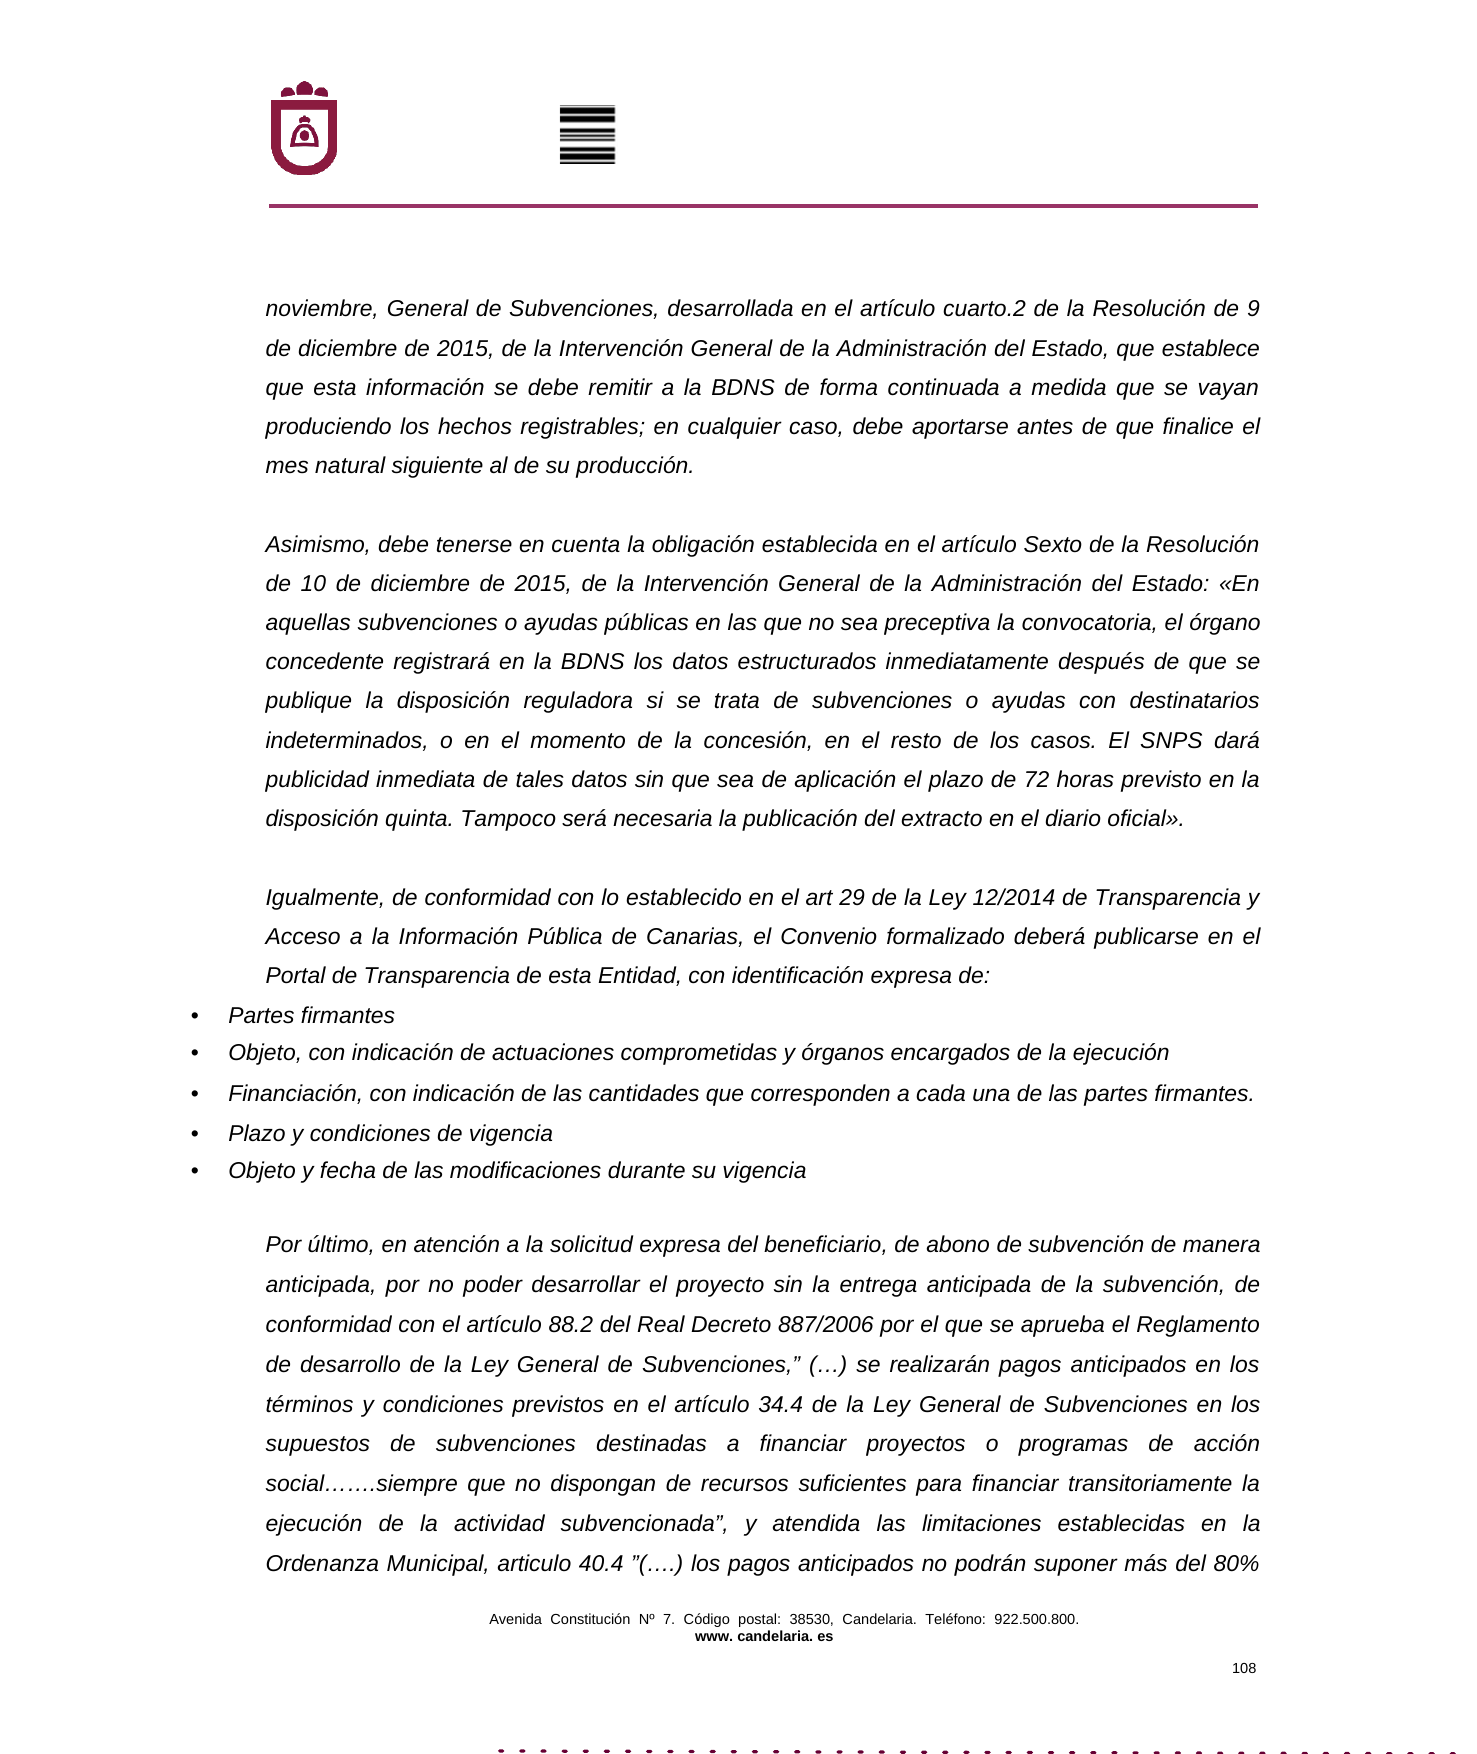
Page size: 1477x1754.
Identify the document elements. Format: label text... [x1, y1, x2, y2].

text noviembre, General de Subvenciones, desarrollada en el artículo cuarto.2 de la Resolución de 9 de diciembre de 2015, de la Intervención General de la Administración del Estado, que establece que esta información se debe remitir a la BDNS de forma continuada a medida que se vayan produciendo los hechos registrables; en cualquier caso, debe aportarse antes de que finalice el mes natural siguiente al de su producción. [265, 295, 1263, 478]
list Objeto, con indicación de actuaciones comprometidas y órganos encargados de la ejecución [191, 1039, 1263, 1065]
list Plazo y condiciones de vigencia [191, 1120, 1263, 1146]
text Por último, en atención a la solicitud expresa del beneficiario, de abono de subvención de manera anticipada, por no poder desarrollar el proyecto sin la entrega anticipada de la subvención, de conformidad con el artículo 88.2 del Real Decreto 887/2006 por el que se aprueba el Reglamento de desarrollo de la Ley General de Subvenciones,” (…) se realizarán pagos anticipados en los términos y condiciones previstos en el artículo 34.4 de la Ley General de Subvenciones en los supuestos de subvenciones destinadas a financiar proyectos o programas de acción social…….siempre que no dispongan de recursos suficientes para financiar transitoriamente la ejecución de la actividad subvencionada”, y atendida las limitaciones establecidas en la Ordenanza Municipal, articulo 40.4 ”(….) los pagos anticipados no podrán suponer más del 80% [265, 1231, 1263, 1576]
list Financiación, con indicación de las cantidades que corresponden a cada una de las partes firmantes. [191, 1079, 1263, 1106]
text Igualmente, de conformidad con lo establecido en el art 29 de la Ley 12/2014 de Transparencia y Acceso a la Información Pública de Canarias, el Convenio formalizado deberá publicarse en el Portal de Transparencia de esta Entidad, con identificación expresa de: [265, 884, 1263, 988]
list Partes firmantes [191, 1002, 1263, 1028]
text Asimismo, debe tenerse en cuenta la obligación establecida en el artículo Sexto de la Resolución de 10 de diciembre de 2015, de la Intervención General de la Administración del Estado: «En aquellas subvenciones o ayudas públicas en las que no sea preceptiva la convocatoria, el órgano concedente registrará en la BDNS los datos estructurados inmediatamente después de que se publique la disposición reguladora si se trata de subvenciones o ayudas con destinatarios indeterminados, o en el momento de la concesión, en el resto de los casos. El SNPS dará publicidad inmediata de tales datos sin que sea de aplicación el plazo de 72 horas previsto en la disposición quinta. Tampoco será necesaria la publicación del extracto en el diario oficial». [265, 531, 1263, 831]
list Objeto y fecha de las modificaciones durante su vigencia [191, 1157, 1263, 1183]
